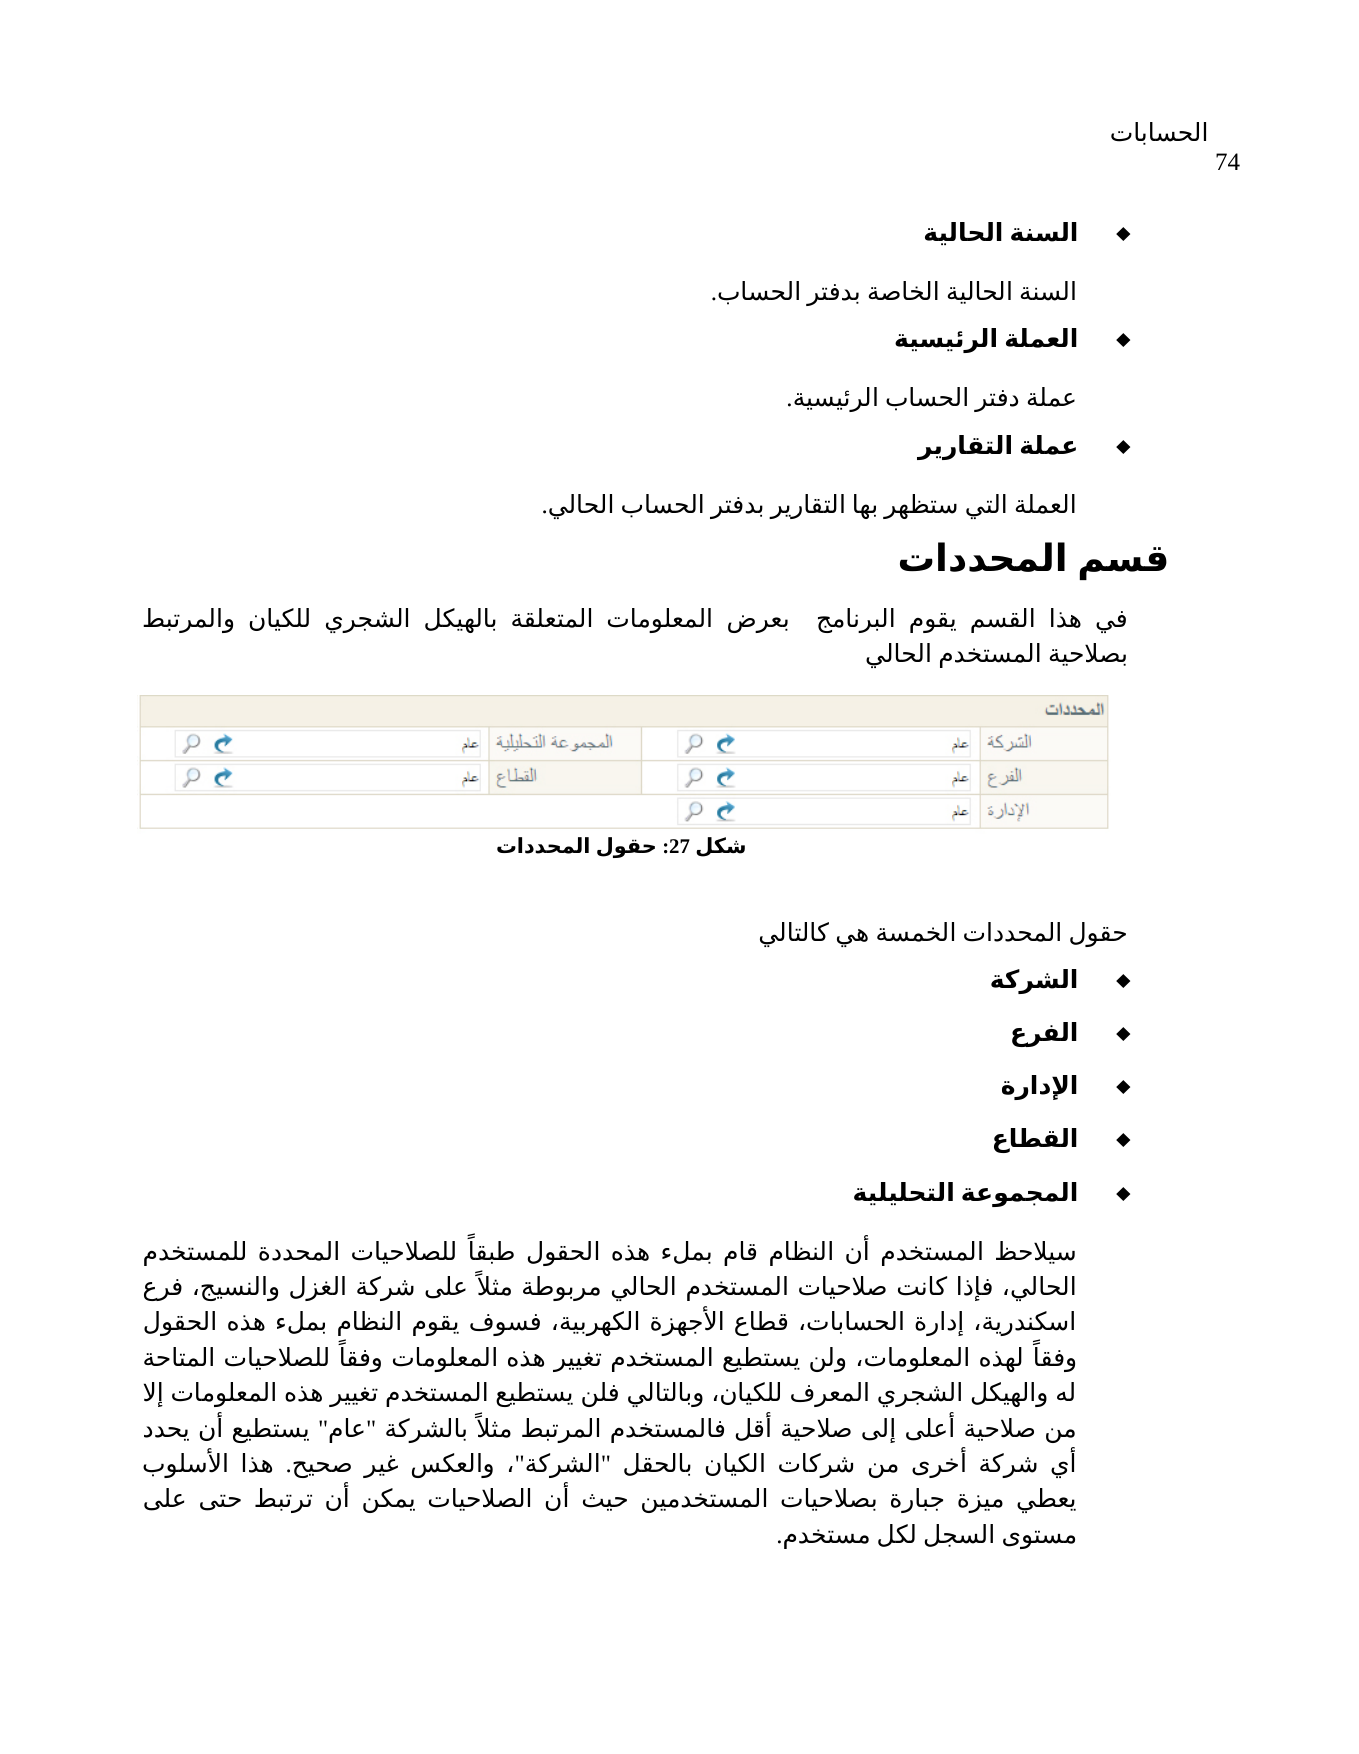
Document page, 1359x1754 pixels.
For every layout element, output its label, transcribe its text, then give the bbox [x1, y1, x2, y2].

list الشركة [177, 958, 1116, 994]
list الإدارة [177, 1065, 1116, 1100]
text عملة دفتر الحساب الرئيسية. [142, 377, 1077, 412]
list عملة التقارير [177, 424, 1116, 459]
picture [137, 695, 1111, 834]
list العملة الرئيسية [177, 318, 1116, 353]
list القطاع [177, 1118, 1116, 1153]
list السنة الحالية [177, 212, 1116, 247]
text حقول المحددات الخمسة هي كالتالي [142, 911, 1128, 947]
list المجموعة التحليلية [177, 1171, 1116, 1206]
text السنة الحالية الخاصة بدفتر الحساب. [142, 271, 1077, 306]
text سيلاحظ المستخدم أن النظام قام بملء هذه الحقول طبقاً للصلاحيات المحددة للمستخدم الحالي، فإذا كانت صلاحيات المستخدم الحالي مربوطة مثلاً على شركة الغزل والنسيج، فرع اسكندرية، إدارة الحسابات، قطاع الأجهزة الكهربية، فسوف يقوم النظام بملء هذه الحقول وفقاً لهذه المعلومات، ولن يستطيع المستخدم تغيير هذه المعلومات وفقاً للصلاحيات المتاحة له والهيكل الشجري المعرف للكيان، وبالتالي فلن يستطيع المستخدم تغيير هذه المعلومات إلا من صلاحية أعلى إلى صلاحية أقل فالمستخدم المرتبط مثلاً بالشركة "عام" يستطيع أن يحدد أي شركة أخرى من شركات الكيان بالحقل "الشركة"، والعكس غير صحيح. هذا الأسلوب يعطي ميزة جبارة بصلاحيات المستخدمين حيث أن الصلاحيات يمكن أن ترتبط حتى على مستوى السجل لكل مستخدم. [142, 1230, 1077, 1549]
text شكل 27: حقول المحددات [127, 834, 1120, 858]
text قسم المحددات [142, 536, 1169, 579]
text في هذا القسم يقوم البرنامج بعرض المعلومات المتعلقة بالهيكل الشجري للكيان والمرتبط بصلاحية المستخدم الحالي [142, 597, 1128, 668]
text العملة التي ستظهر بها التقارير بدفتر الحساب الحالي. [142, 483, 1077, 518]
list الفرع [177, 1012, 1116, 1047]
